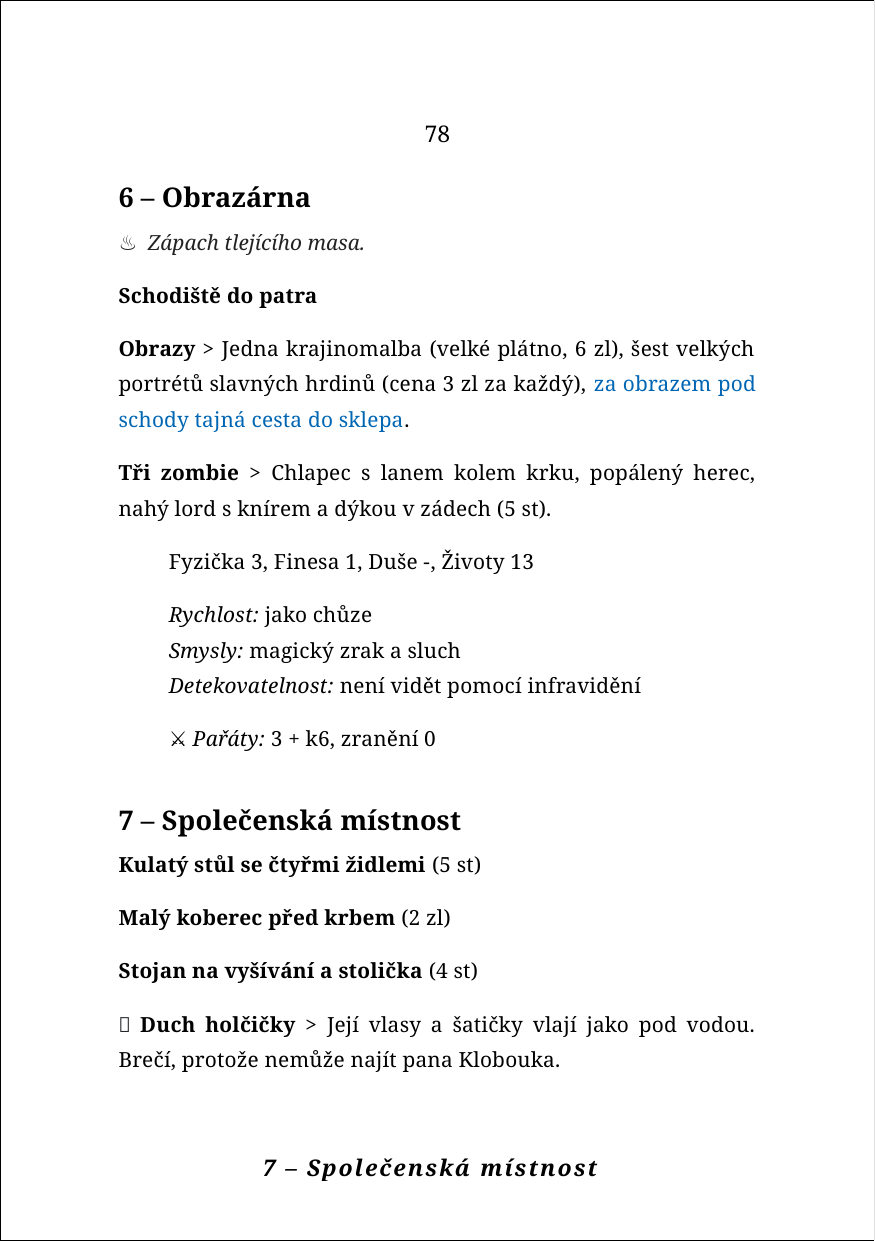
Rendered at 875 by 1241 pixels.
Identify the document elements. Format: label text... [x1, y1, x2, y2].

text Malý koberec před krbem (2 zl) [118, 903, 756, 932]
text Stojan na vyšívání a stolička (4 st) [118, 957, 756, 985]
text Fyzička 3, Finesa 1, Duše -, Životy 13 [168, 547, 756, 576]
text 👤 Duch holčičky > Její vlasy a šatičky vlají jako pod vodou. Brečí, protože nemůže najít pana Klobouka. [118, 1010, 756, 1074]
text ♨ Zápach tlejícího masa. [118, 228, 756, 256]
subtitle 7 – Společenská místnost [118, 801, 756, 838]
text Kulatý stůl se čtyřmi židlemi (5 st) [118, 850, 756, 878]
text Tři zombie > Chlapec s lanem kolem krku, popálený herec, nahý lord s knírem a dýkou v zádech (5 st). [118, 458, 756, 522]
text ⚔ Pařáty: 3 + k6, zranění 0 [168, 724, 756, 753]
text Schodiště do patra [118, 281, 756, 309]
subtitle 6 – Obrazárna [118, 179, 756, 216]
text Obrazy > Jedna krajinomalba (velké plátno, 6 zl), šest velkých portrétů slavných hrdinů (cena 3 zl za každý), za obrazem pod schody tajná cesta do sklepa. [118, 334, 756, 433]
text Rychlost: jako chůze [168, 600, 756, 629]
text Smysly: magický zrak a sluch [168, 636, 756, 664]
text Detekovatelnost: není vidět pomocí infravidění [168, 671, 756, 700]
